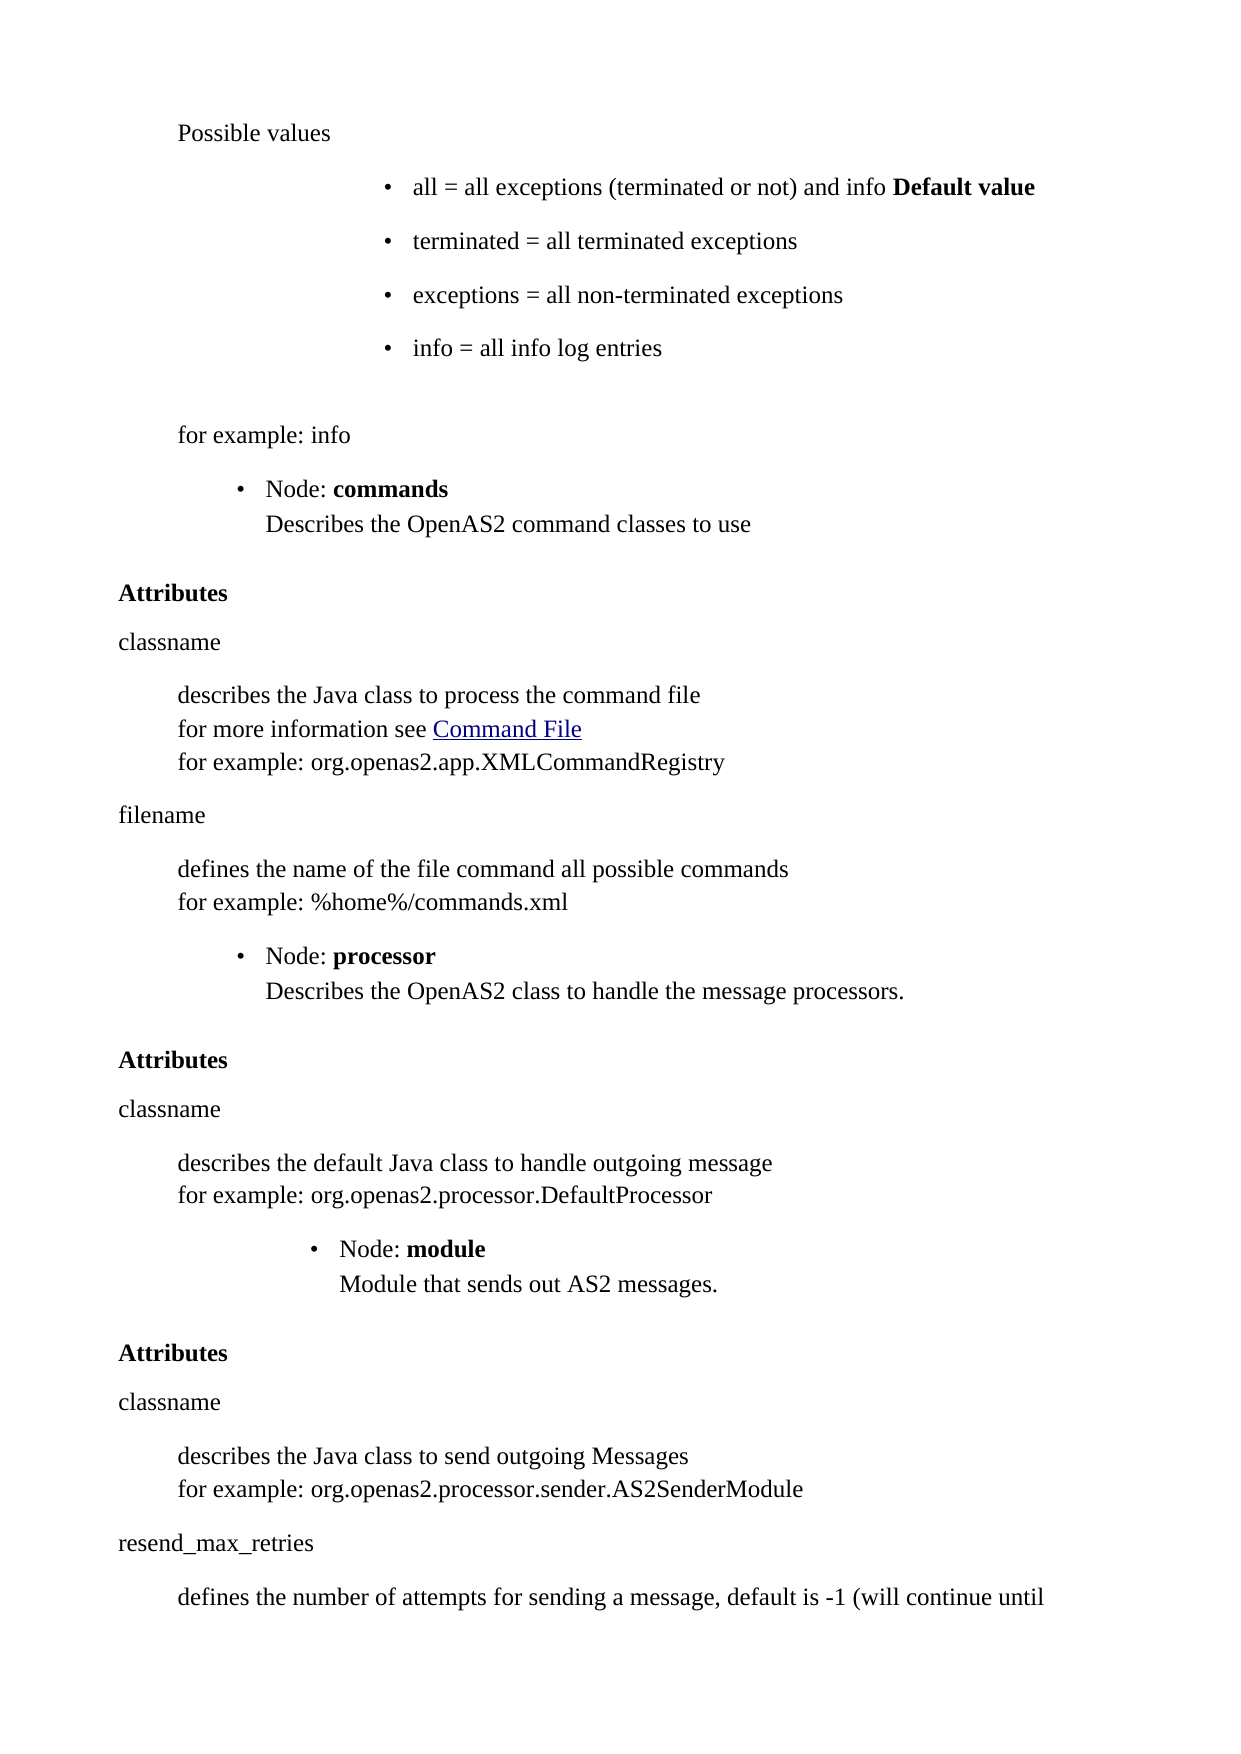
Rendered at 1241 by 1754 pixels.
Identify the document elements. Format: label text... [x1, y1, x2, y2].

list Node: module Module that sends out AS2 messages. [309, 1234, 1122, 1298]
text defines the number of attempts for sending a message, default is -1 (will continue until [177, 1582, 1122, 1610]
text resend_max_retries [118, 1528, 1122, 1556]
list Node: processor Describes the OpenAS2 class to handle the message processors. [236, 941, 1122, 1004]
list info = all info log entries [383, 333, 1122, 362]
text classname [118, 1094, 1122, 1122]
list terminated = all terminated exceptions [383, 226, 1122, 254]
text for example: info [177, 387, 1122, 449]
text describes the Java class to process the command file for more information see Command File for example: org.openas2.app.XMLCommandRegistry [177, 681, 1122, 775]
text Attributes [118, 1303, 1122, 1367]
text Attributes [118, 1010, 1122, 1073]
list Node: commands Describes the OpenAS2 command classes to use [236, 474, 1122, 537]
text filename [118, 801, 1122, 829]
list all = all exceptions (terminated or not) and info Default value [383, 172, 1122, 201]
text describes the Java class to send outgoing Messages for example: org.openas2.processor.sender.AS2SenderModule [177, 1441, 1122, 1503]
text classname [118, 627, 1122, 656]
list exceptions = all non-terminated exceptions [383, 280, 1122, 308]
text classname [118, 1387, 1122, 1416]
text Possible values [177, 118, 1122, 147]
text Attributes [118, 543, 1122, 606]
text describes the default Java class to handle outgoing message for example: org.openas2.processor.DefaultProcessor [177, 1148, 1122, 1209]
text defines the name of the file command all possible commands for example: %home%/commands.xml [177, 854, 1122, 916]
